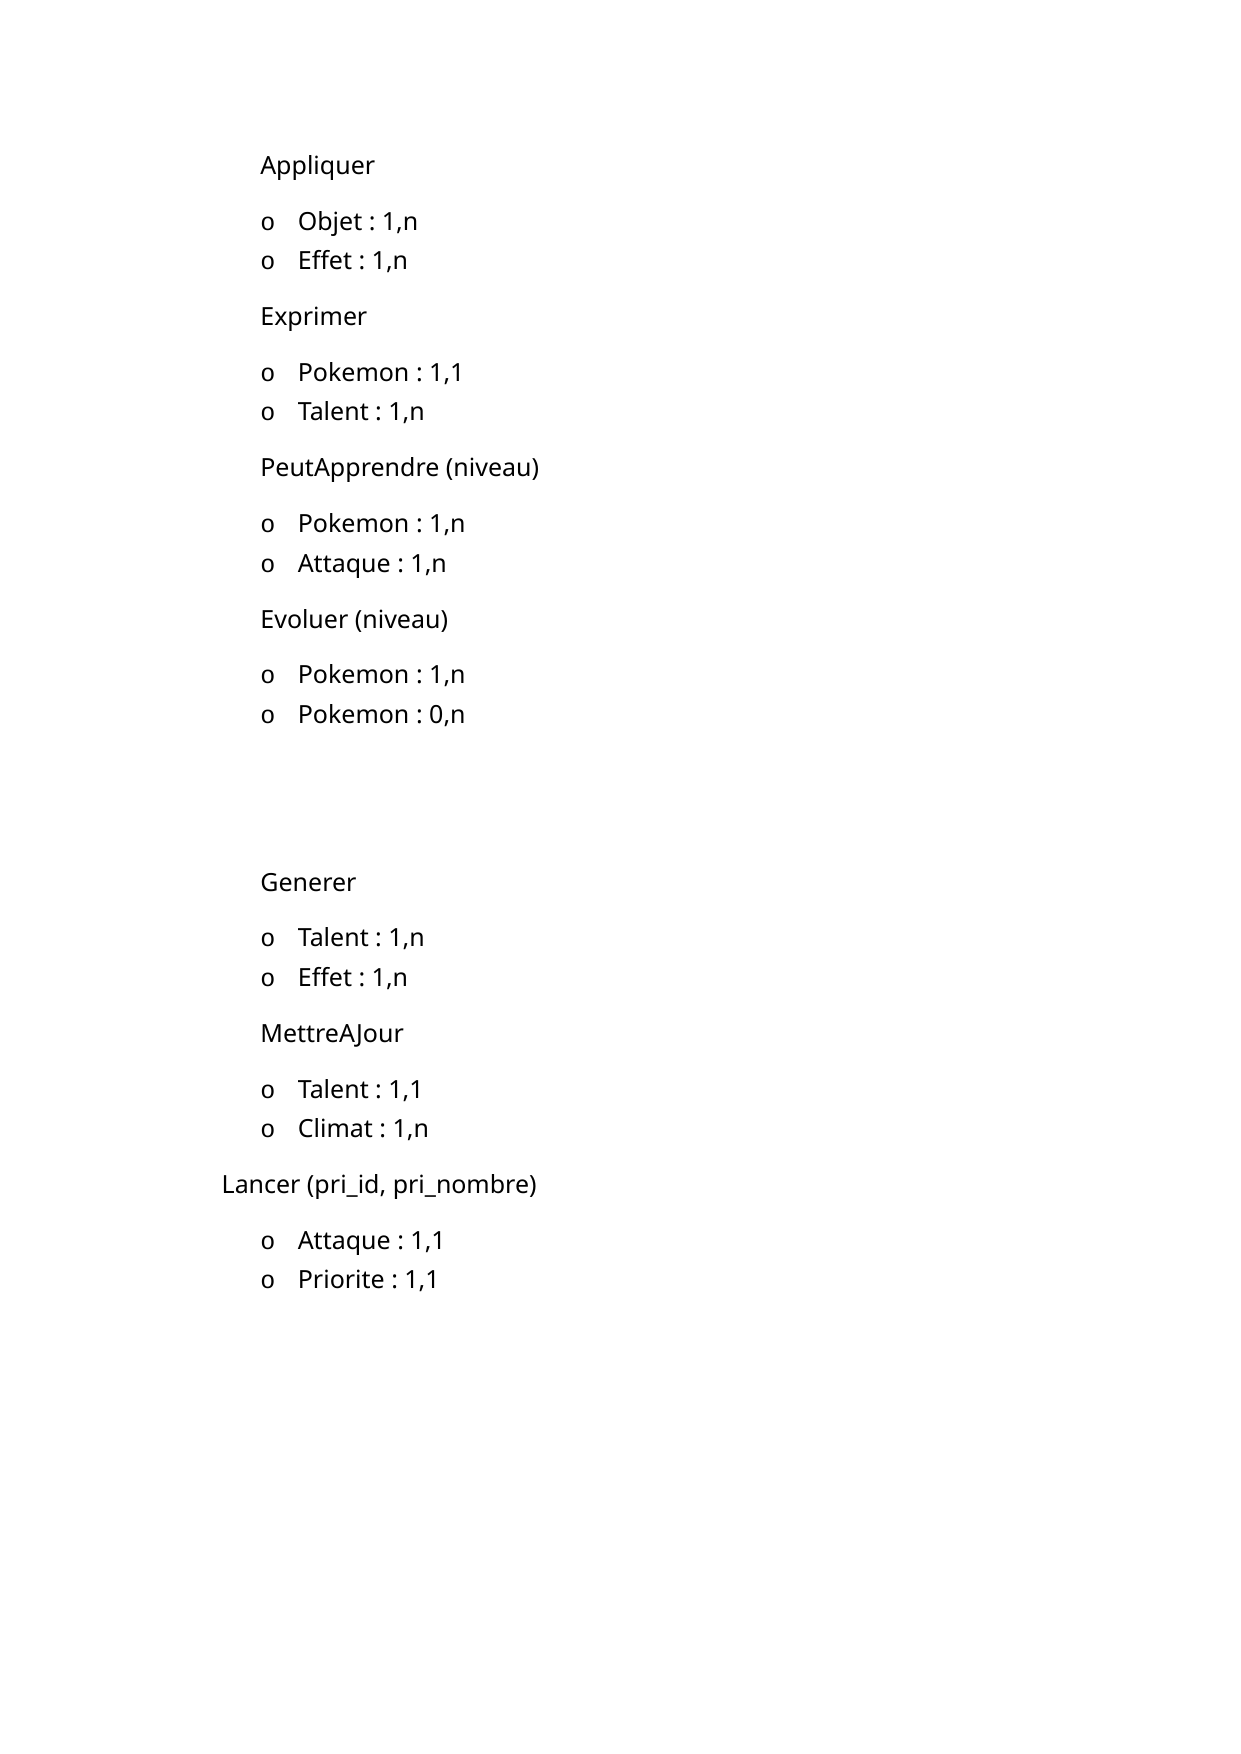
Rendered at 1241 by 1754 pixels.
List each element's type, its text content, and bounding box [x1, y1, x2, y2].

list Talent : 1,1 [260, 1071, 1093, 1106]
list Pokemon : 1,1 [260, 355, 1093, 389]
text Generer [260, 864, 1093, 898]
list Priorite : 1,1 [260, 1262, 1093, 1296]
text PeutApprendre (niveau) [260, 450, 1093, 484]
text MettreAJour [260, 1016, 1093, 1049]
list Talent : 1,n [260, 920, 1093, 954]
text Appliquer [260, 148, 1093, 182]
list Effet : 1,n [260, 243, 1093, 277]
list Effet : 1,n [260, 959, 1093, 994]
text Exprimer [260, 299, 1093, 333]
list Talent : 1,n [260, 394, 1093, 428]
list Climat : 1,n [260, 1111, 1093, 1145]
list Pokemon : 1,n [260, 506, 1093, 540]
list Attaque : 1,1 [260, 1223, 1093, 1257]
list Attaque : 1,n [260, 545, 1093, 579]
text Lancer (pri_id, pri_nombre) [221, 1167, 1093, 1201]
list Objet : 1,n [260, 203, 1093, 238]
list Pokemon : 0,n [260, 697, 1093, 731]
text Evoluer (niveau) [260, 601, 1093, 635]
list Pokemon : 1,n [260, 657, 1093, 691]
